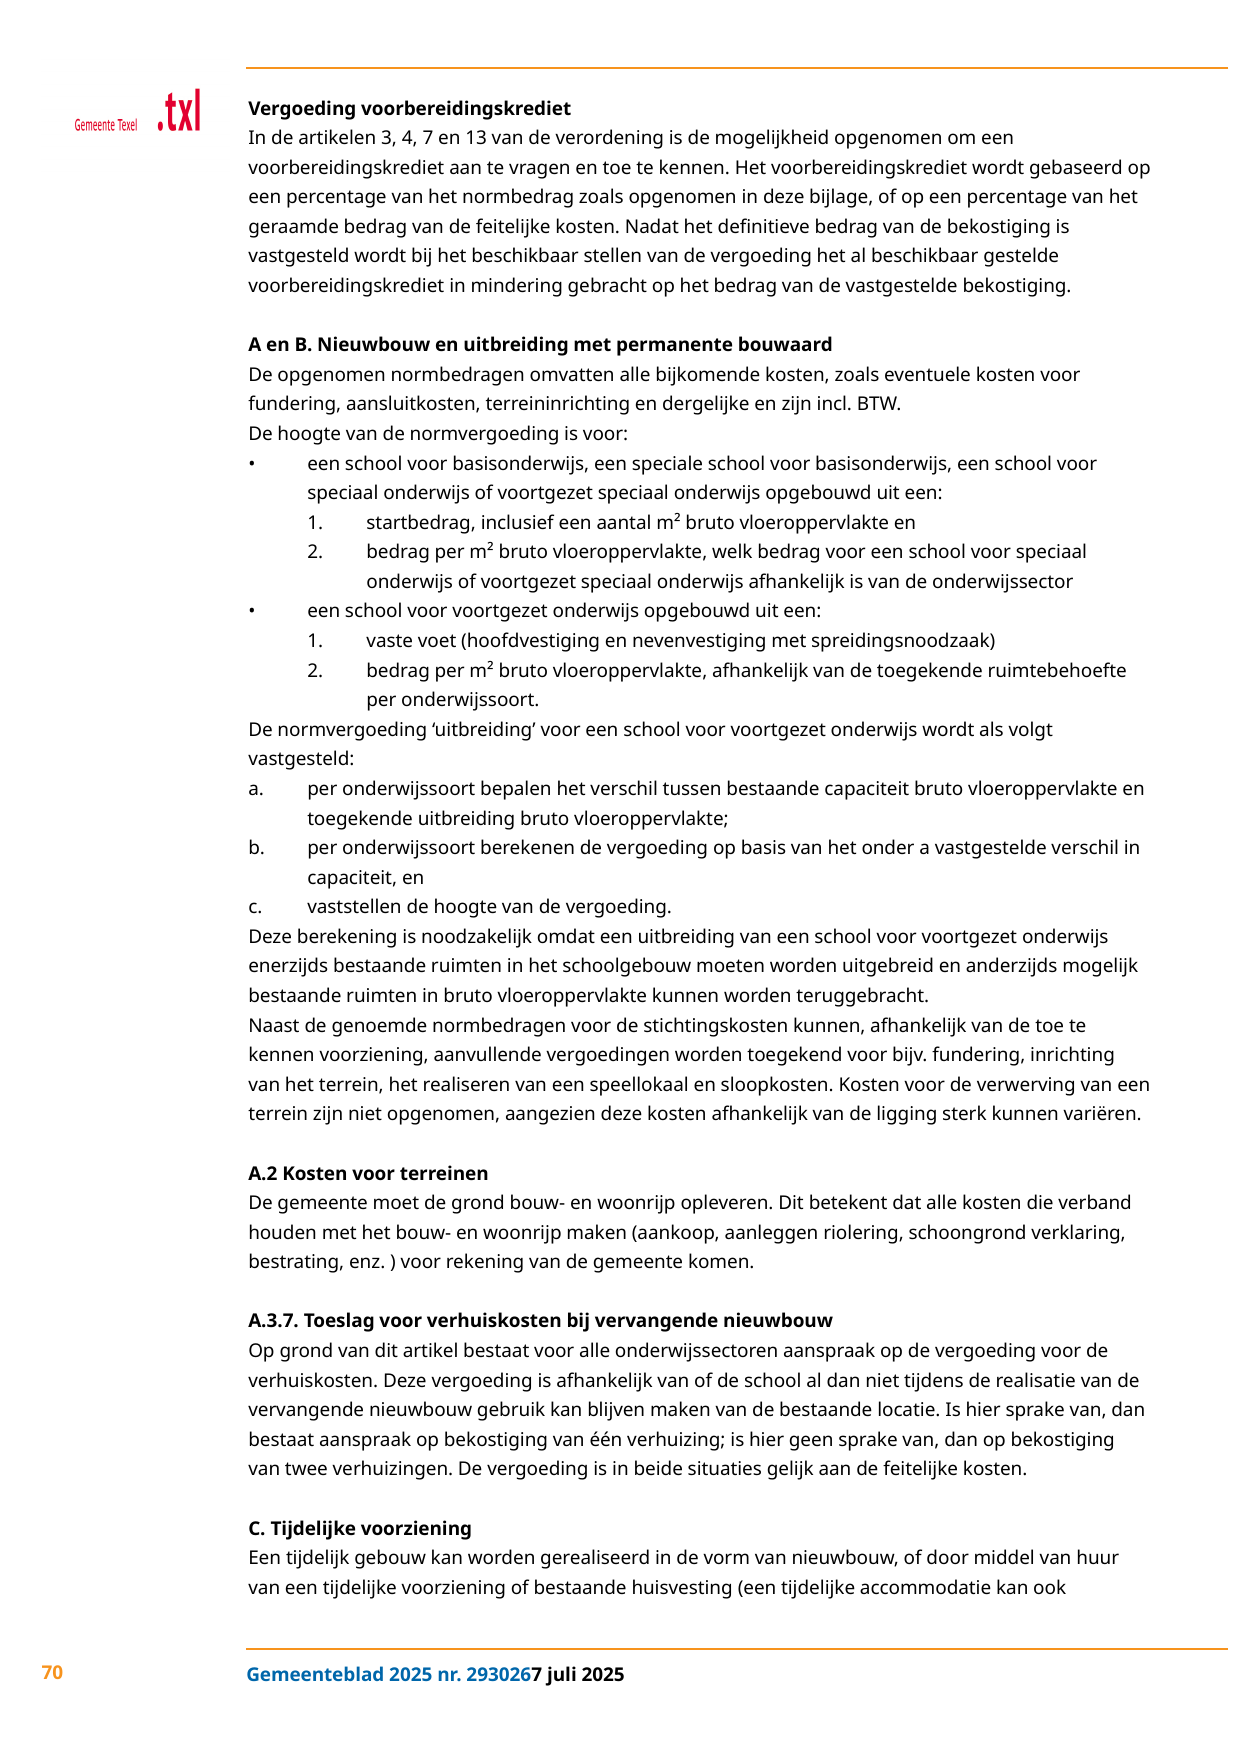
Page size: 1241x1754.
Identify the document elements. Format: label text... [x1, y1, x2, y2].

text Op grond van dit artikel bestaat voor alle onderwijssectoren aanspraak op de vergoeding voor de verhuiskosten. Deze vergoeding is afhankelijk van of de school al dan niet tijdens de realisatie van de vervangende nieuwbouw gebruik kan blijven maken van de bestaande locatie. Is hier sprake van, dan bestaat aanspraak op bekostiging van één verhuizing; is hier geen sprake van, dan op bekostiging van twee verhuizingen. De vergoeding is in beide situaties gelijk aan de feitelijke kosten. [248, 1337, 1152, 1481]
text In de artikelen 3, 4, 7 en 13 van de verordening is de mogelijkheid opgenomen om een voorbereidingskrediet aan te vragen en toe te kennen. Het voorbereidingskrediet wordt gebaseerd op een percentage van het normbedrag zoals opgenomen in deze bijlage, of op een percentage van het geraamde bedrag van de feitelijke kosten. Nadat het definitieve bedrag van de bekostiging is vastgesteld wordt bij het beschikbaar stellen van de vergoeding het al beschikbaar gestelde voorbereidingskrediet in mindering gebracht op het bedrag van de vastgestelde bekostiging. [248, 124, 1152, 298]
text De normvergoeding ‘uitbreiding’ voor een school voor voortgezet onderwijs wordt als volgt vastgesteld: [248, 716, 1152, 771]
text C. Tijdelijke voorziening [248, 1515, 1152, 1541]
list vaste voet (hoofdvestiging en nevenvestiging met spreidingsnoodzaak) [307, 627, 1152, 653]
list bedrag per m² bruto vloeroppervlakte, welk bedrag voor een school voor speciaal onderwijs of voortgezet speciaal onderwijs afhankelijk is van de onderwijssector [307, 538, 1152, 594]
text Deze berekening is noodzakelijk omdat een uitbreiding van een school voor voortgezet onderwijs enerzijds bestaande ruimten in het schoolgebouw moeten worden uitgebreid en anderzijds mogelijk bestaande ruimten in bruto vloeroppervlakte kunnen worden teruggebracht. [248, 923, 1152, 1008]
list startbedrag, inclusief een aantal m² bruto vloeroppervlakte en [307, 509, 1152, 535]
text A.2 Kosten voor terreinen [248, 1160, 1152, 1186]
list een school voor basisonderwijs, een speciale school voor basisonderwijs, een school voor speciaal onderwijs of voortgezet speciaal onderwijs opgebouwd uit een: [248, 450, 1152, 505]
text Vergoeding voorbereidingskrediet [248, 95, 1152, 121]
text De hoogte van de normvergoeding is voor: [248, 420, 1152, 446]
text Naast de genoemde normbedragen voor de stichtingskosten kunnen, afhankelijk van de toe te kennen voorziening, aanvullende vergoedingen worden toegekend voor bijv. fundering, inrichting van het terrein, het realiseren van een speellokaal en sloopkosten. Kosten voor de verwerving van een terrein zijn niet opgenomen, aangezien deze kosten afhankelijk van de ligging sterk kunnen variëren. [248, 1012, 1152, 1126]
text A.3.7. Toeslag voor verhuiskosten bij vervangende nieuwbouw [248, 1308, 1152, 1333]
text De opgenomen normbedragen omvatten alle bijkomende kosten, zoals eventuele kosten voor fundering, aansluitkosten, terreininrichting en dergelijke en zijn incl. BTW. [248, 361, 1152, 416]
list per onderwijssoort berekenen de vergoeding op basis van het onder a vastgestelde verschil in capaciteit, en [248, 834, 1152, 890]
text A en B. Nieuwbouw en uitbreiding met permanente bouwaard [248, 331, 1152, 357]
text De gemeente moet de grond bouw- en woonrijp opleveren. Dit betekent dat alle kosten die verband houden met het bouw- en woonrijp maken (aankoop, aanleggen riolering, schoongrond verklaring, bestrating, enz. ) voor rekening van de gemeente komen. [248, 1189, 1152, 1274]
list vaststellen de hoogte van de vergoeding. [248, 893, 1152, 919]
picture [41, 47, 231, 172]
list een school voor voortgezet onderwijs opgebouwd uit een: [248, 598, 1152, 623]
list per onderwijssoort bepalen het verschil tussen bestaande capaciteit bruto vloeroppervlakte en toegekende uitbreiding bruto vloeroppervlakte; [248, 775, 1152, 831]
text Een tijdelijk gebouw kan worden gerealiseerd in de vorm van nieuwbouw, of door middel van huur van een tijdelijke voorziening of bestaande huisvesting (een tijdelijke accommodatie kan ook [248, 1544, 1152, 1600]
list bedrag per m² bruto vloeroppervlakte, afhankelijk van de toegekende ruimtebehoefte per onderwijssoort. [307, 657, 1152, 712]
